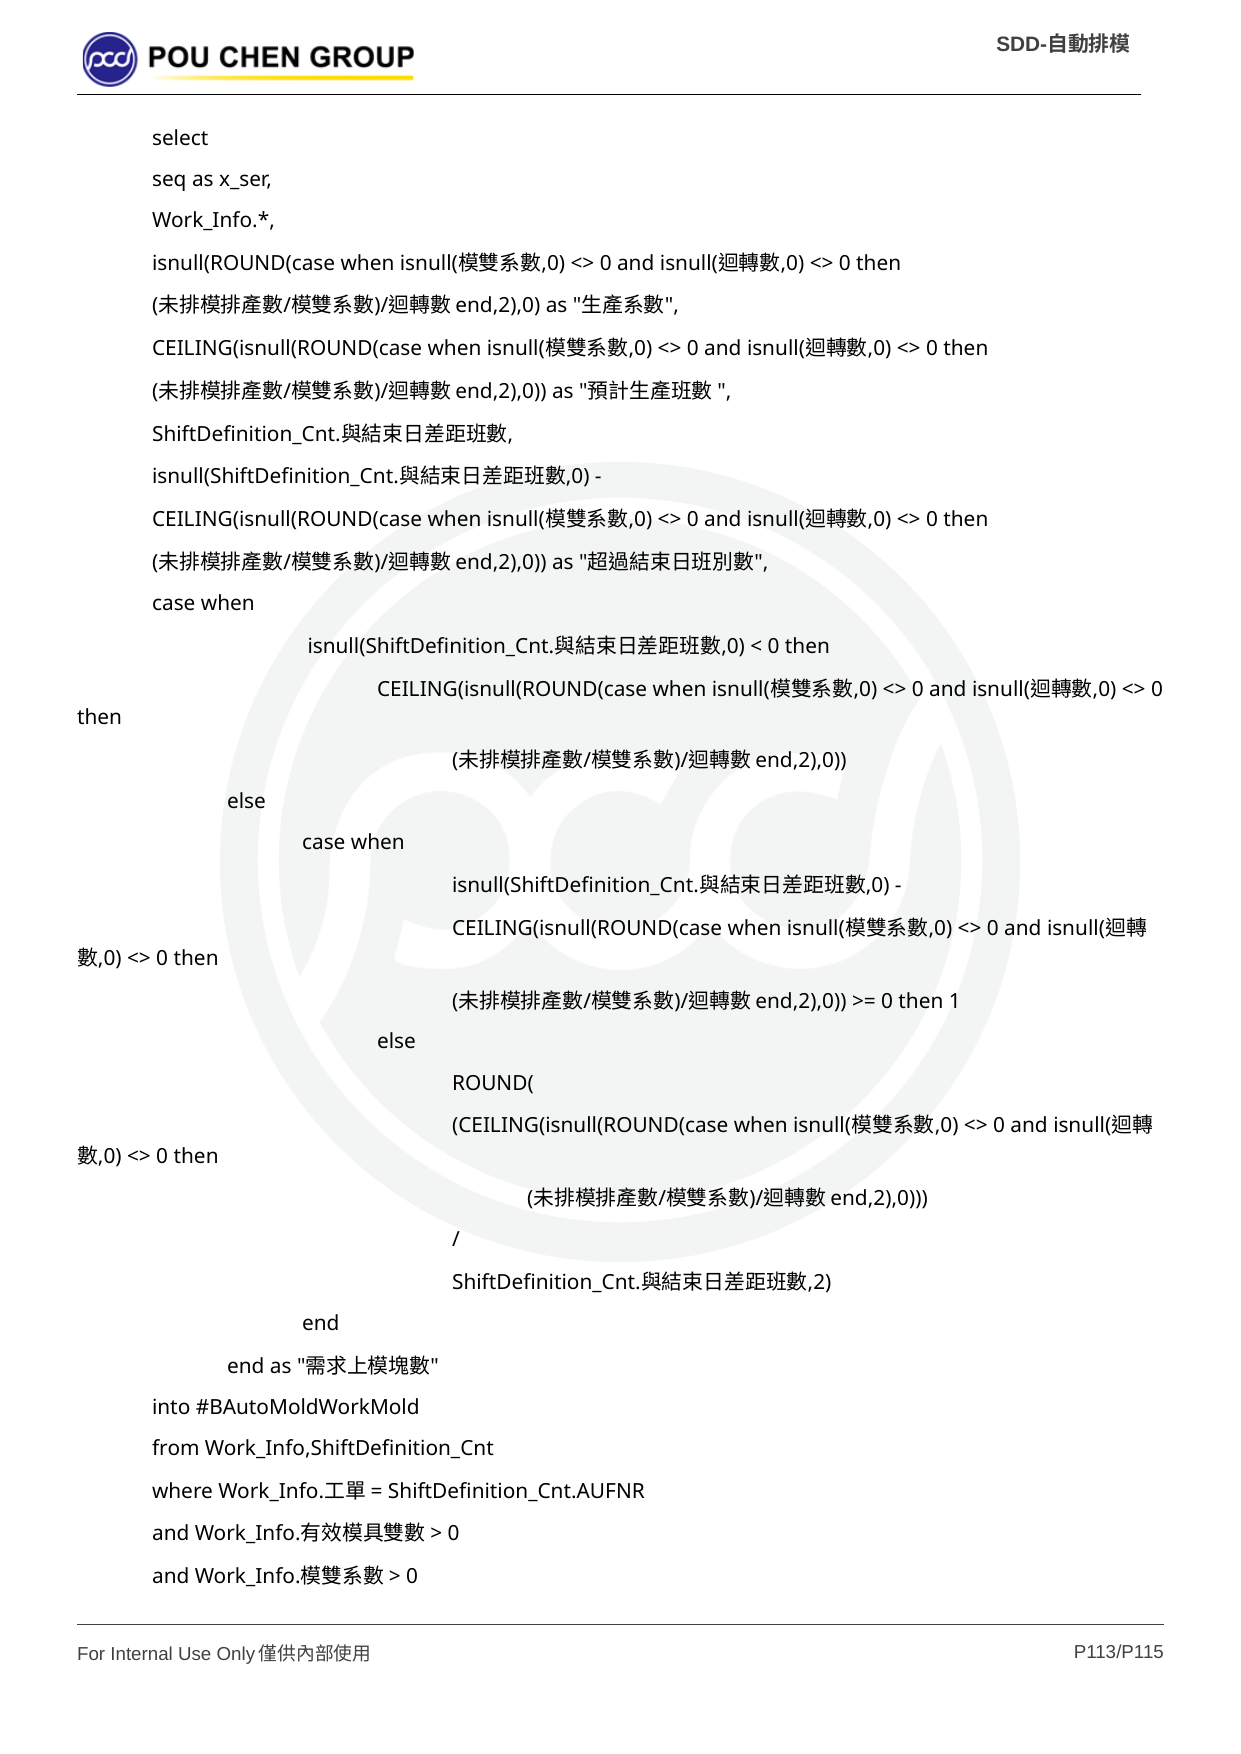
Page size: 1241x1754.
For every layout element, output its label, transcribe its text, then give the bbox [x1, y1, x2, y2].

text (未排模排產數/模雙系數)/迴轉數 end,2),0)) [77, 743, 1163, 773]
picture [220, 1096, 1021, 1108]
text (未排模排產數/模雙系數)/迴轉數 end,2),0)) as "預計生產班數 ", [77, 374, 1163, 404]
text case when [77, 827, 1163, 855]
text select [77, 123, 1163, 151]
picture [220, 659, 1021, 672]
text seq as x_ser, [77, 164, 1163, 192]
picture [220, 533, 1021, 545]
picture [220, 971, 1021, 984]
text (未排模排產數/模雙系數)/迴轉數 end,2),0) as "生產系數", [77, 288, 1163, 319]
text isnull(ShiftDefinition_Cnt.與結束日差距班數,0) - [77, 460, 1163, 490]
text CEILING(isnull(ROUND(case when isnull(模雙系數,0) <> 0 and isnull(迴轉數,0) <> 0 then [77, 331, 1163, 362]
picture [220, 490, 1021, 503]
picture [220, 731, 1021, 743]
text end [77, 1308, 1163, 1337]
text case when [77, 588, 1163, 617]
picture [220, 1169, 1021, 1182]
text where Work_Info.工單 = ShiftDefinition_Cnt.AUFNR [77, 1474, 1163, 1504]
picture [220, 773, 1021, 786]
text isnull(ROUND(case when isnull(模雙系數,0) <> 0 and isnull(迴轉數,0) <> 0 then [77, 246, 1163, 276]
text isnull(ShiftDefinition_Cnt.與結束日差距班數,0) < 0 then [77, 629, 1163, 659]
text ShiftDefinition_Cnt.與結束日差距班數,2) [77, 1265, 1163, 1296]
text ROUND( [77, 1068, 1163, 1096]
text ShiftDefinition_Cnt.與結束日差距班數, [77, 417, 1163, 447]
text CEILING(isnull(ROUND(case when isnull(模雙系數,0) <> 0 and isnull(迴轉數,0) <> 0 then [77, 911, 1163, 971]
text and Work_Info.有效模具雙數 > 0 [77, 1517, 1163, 1547]
text from Work_Info,ShiftDefinition_Cnt [77, 1433, 1163, 1461]
text / [77, 1224, 1163, 1253]
picture [220, 1014, 1021, 1027]
picture [82, 32, 414, 87]
picture [220, 617, 1021, 629]
text (CEILING(isnull(ROUND(case when isnull(模雙系數,0) <> 0 and isnull(迴轉數,0) <> 0 then [77, 1108, 1163, 1169]
picture [220, 814, 1021, 827]
text Work_Info.*, [77, 205, 1163, 233]
text end as "需求上模塊數" [77, 1349, 1163, 1379]
text isnull(ShiftDefinition_Cnt.與結束日差距班數,0) - [77, 868, 1163, 898]
text (未排模排產數/模雙系數)/迴轉數 end,2),0))) [77, 1182, 1163, 1212]
picture [220, 898, 1021, 911]
text CEILING(isnull(ROUND(case when isnull(模雙系數,0) <> 0 and isnull(迴轉數,0) <> 0 then [77, 672, 1163, 731]
picture [220, 1212, 1021, 1224]
picture [220, 855, 1021, 868]
picture [220, 1055, 1021, 1068]
text (未排模排產數/模雙系數)/迴轉數 end,2),0)) as "超過結束日班別數", [77, 545, 1163, 576]
text else [77, 1027, 1163, 1055]
text (未排模排產數/模雙系數)/迴轉數 end,2),0)) >= 0 then 1 [77, 984, 1163, 1014]
text and Work_Info.模雙系數 > 0 [77, 1559, 1163, 1590]
picture [220, 576, 1021, 588]
text CEILING(isnull(ROUND(case when isnull(模雙系數,0) <> 0 and isnull(迴轉數,0) <> 0 then [77, 503, 1163, 533]
text else [77, 786, 1163, 814]
text into #BAutoMoldWorkMold [77, 1392, 1163, 1420]
picture [220, 1253, 1021, 1263]
